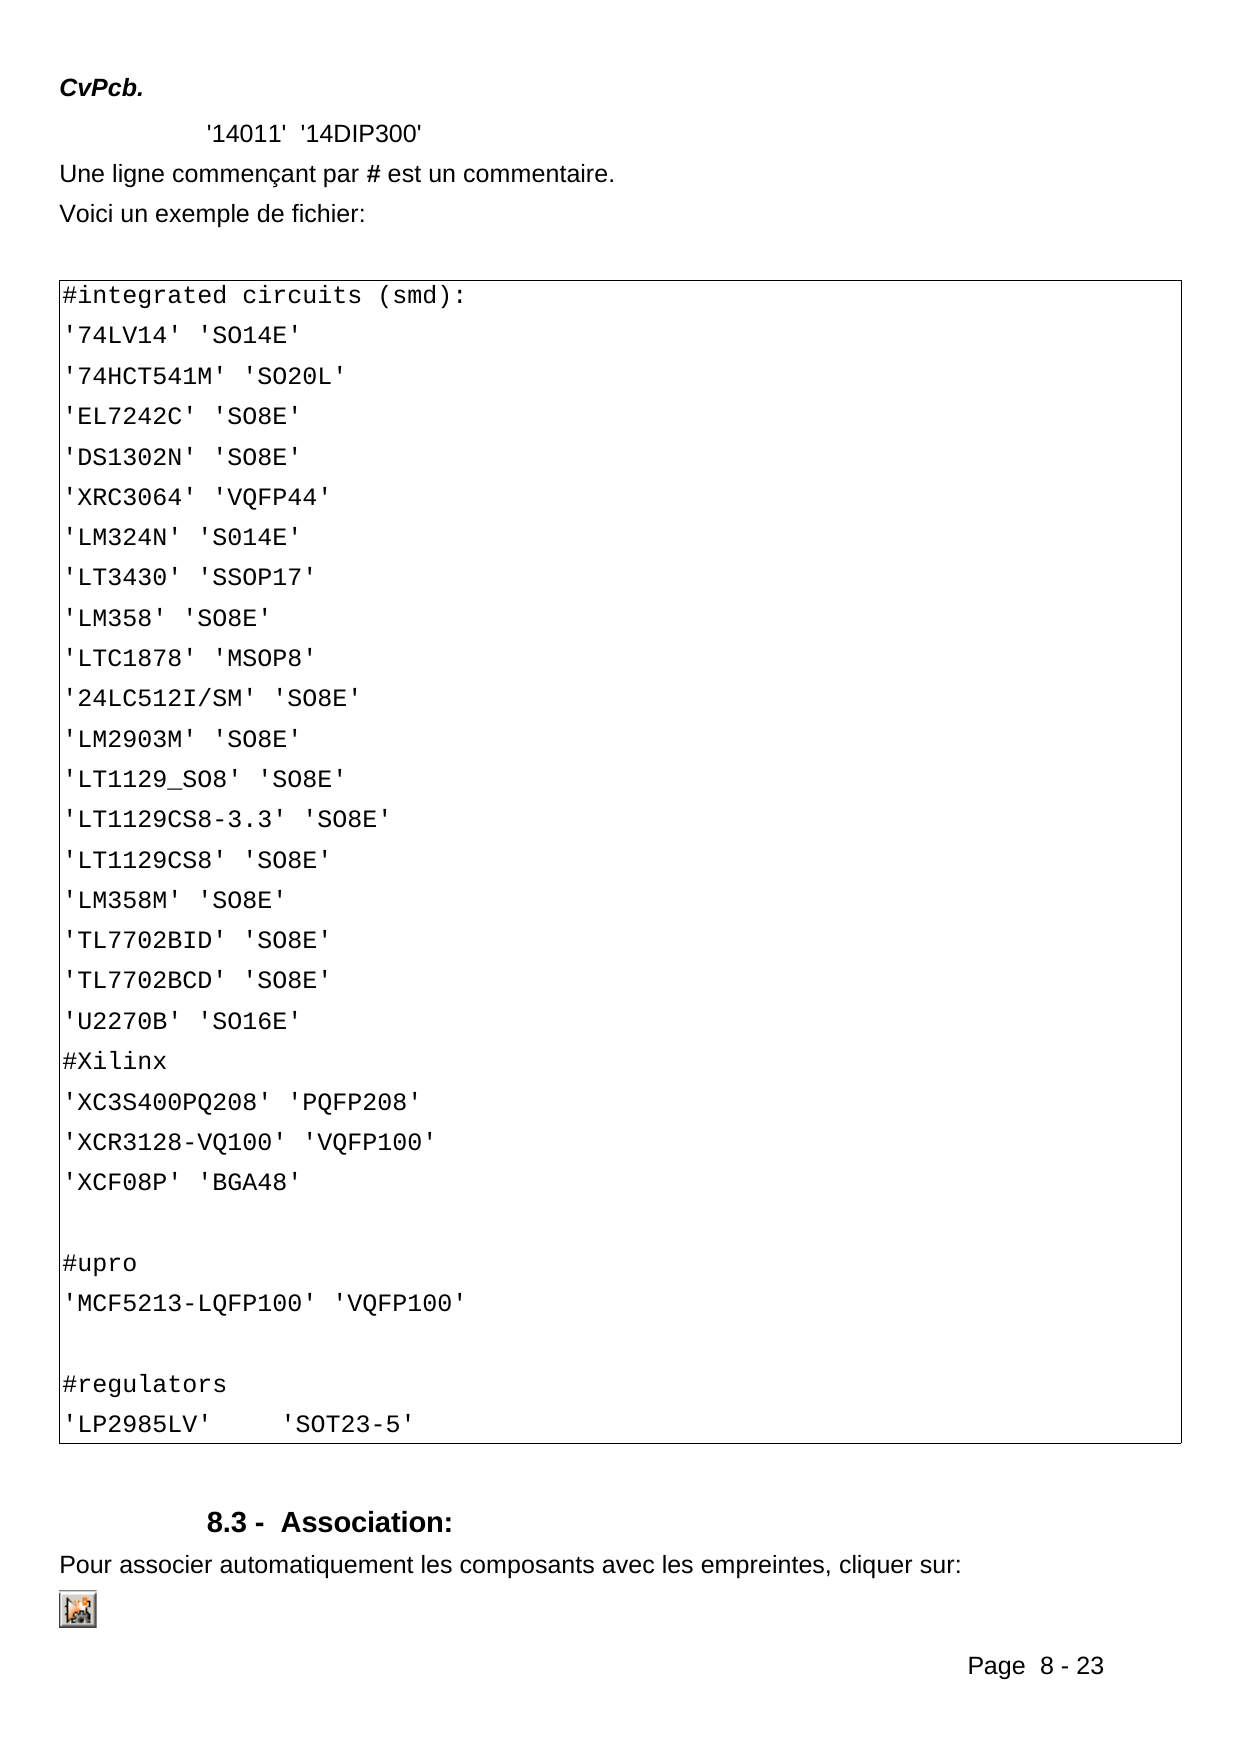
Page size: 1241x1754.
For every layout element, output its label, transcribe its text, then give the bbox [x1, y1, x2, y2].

text Voici un exemple de fichier: [59, 200, 1181, 228]
text #Xilinx [60, 1046, 1181, 1077]
text Pour associer automatiquement les composants avec les empreintes, cliquer sur: [59, 1551, 1181, 1578]
text 'LTC1878' 'MSOP8' [60, 642, 1181, 674]
text '24LC512I/SM' 'SO8E' [60, 683, 1181, 714]
text 'XC3S400PQ208' 'PQFP208' [60, 1086, 1181, 1117]
text 'LT1129CS8-3.3' 'SO8E' [60, 804, 1181, 835]
picture [59, 1590, 97, 1628]
text Une ligne commençant par # est un commentaire. [59, 160, 1181, 188]
text 'U2270B' 'SO16E' [60, 1005, 1181, 1037]
text #integrated circuits (smd): [60, 281, 1181, 311]
text 'LM358M' 'SO8E' [60, 884, 1181, 916]
text #upro [60, 1247, 1181, 1279]
text 'TL7702BCD' 'SO8E' [60, 965, 1181, 996]
text 'LT3430' 'SSOP17' [60, 562, 1181, 593]
subtitle Association: [133, 1506, 1181, 1539]
text 'TL7702BID' 'SO8E' [60, 924, 1181, 956]
text 'LP2985LV' 'SOT23-5' [60, 1408, 1181, 1443]
text 'XRC3064' 'VQFP44' [60, 481, 1181, 513]
text #regulators [60, 1368, 1181, 1399]
text '74LV14' 'SO14E' [60, 320, 1181, 351]
text '14011' '14DIP300' [207, 120, 1181, 148]
text 'LM324N' 'S014E' [60, 521, 1181, 553]
text 'LM358' 'SO8E' [60, 602, 1181, 634]
text 'LT1129_SO8' 'SO8E' [60, 763, 1181, 795]
text 'MCF5213-LQFP100' 'VQFP100' [60, 1287, 1181, 1319]
text 'LT1129CS8' 'SO8E' [60, 844, 1181, 876]
text 'XCF08P' 'BGA48' [60, 1166, 1181, 1198]
text 'XCR3128-VQ100' 'VQFP100' [60, 1126, 1181, 1158]
text '74HCT541M' 'SO20L' [60, 360, 1181, 392]
text 'DS1302N' 'SO8E' [60, 441, 1181, 472]
text 'LM2903M' 'SO8E' [60, 723, 1181, 754]
text 'EL7242C' 'SO8E' [60, 401, 1181, 432]
